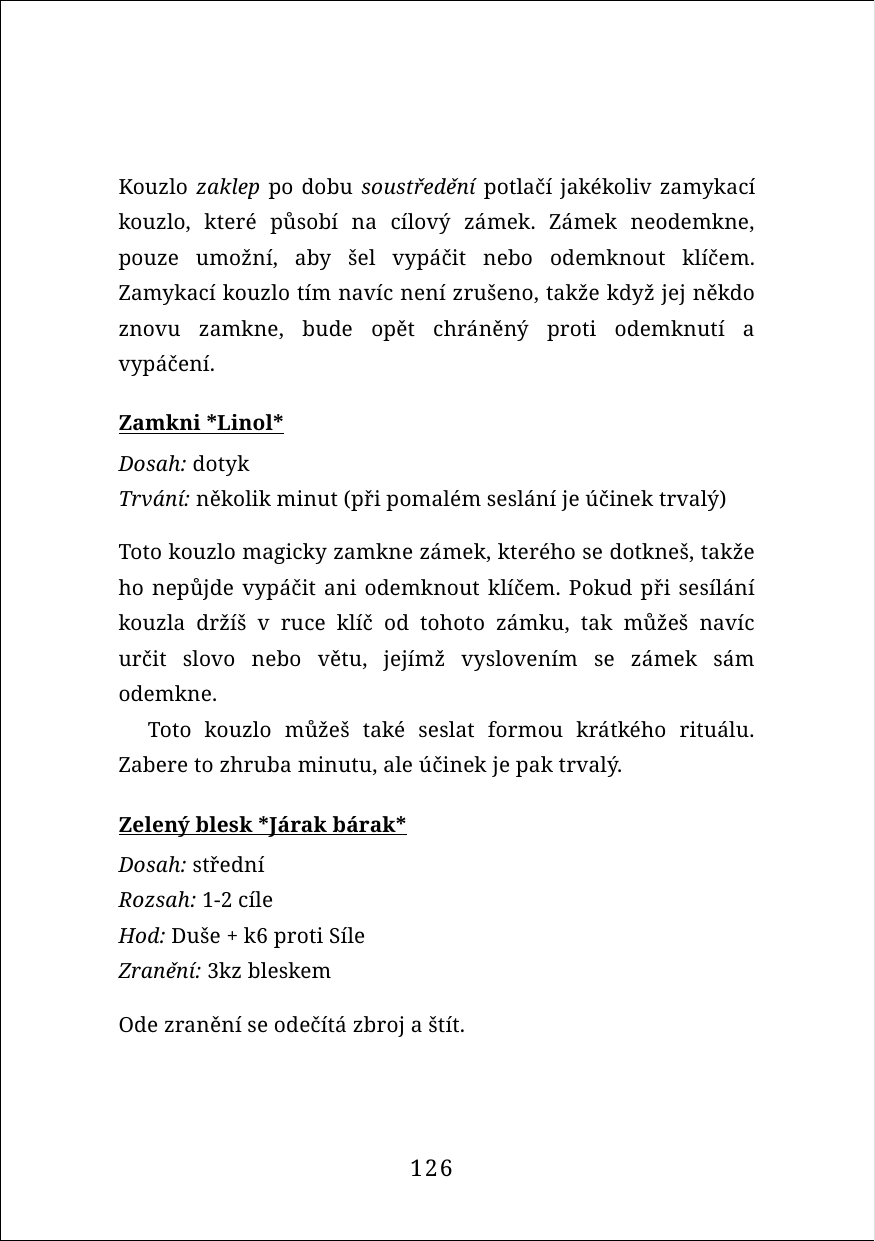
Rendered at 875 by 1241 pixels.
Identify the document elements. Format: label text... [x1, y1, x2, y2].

text Dosah: střední Rozsah: 1-2 cíle Hod: Duše + k6 proti Síle Zranění: 3kz bleskem [118, 850, 756, 985]
text Dosah: dotyk Trvání: několik minut (při pomalém seslání je účinek trvalý) [118, 449, 756, 513]
text Ode zranění se odečítá zbroj a štít. [118, 1010, 756, 1038]
text Kouzlo zaklep po dobu soustředění potlačí jakékoliv zamykací kouzlo, které působí na cílový zámek. Zámek neodemkne, pouze umožní, aby šel vypáčit nebo odemknout klíčem. Zamykací kouzlo tím navíc není zrušeno, takže když jej někdo znovu zamkne, bude opět chráněný proti odemknutí a vypáčení. [118, 172, 756, 378]
text Toto kouzlo magicky zamkne zámek, kterého se dotkneš, takže ho nepůjde vypáčit ani odemknout klíčem. Pokud při sesílání kouzla držíš v ruce klíč od tohoto zámku, tak můžeš navíc určit slovo nebo větu, jejímž vyslovením se zámek sám odemkne. Toto kouzlo můžeš také seslat formou krátkého rituálu. Zabere to zhruba minutu, ale účinek je pak trvalý. [118, 537, 756, 779]
subtitle Zamkni *Linol* [118, 408, 756, 437]
subtitle Zelený blesk *Járak bárak* [118, 810, 756, 838]
